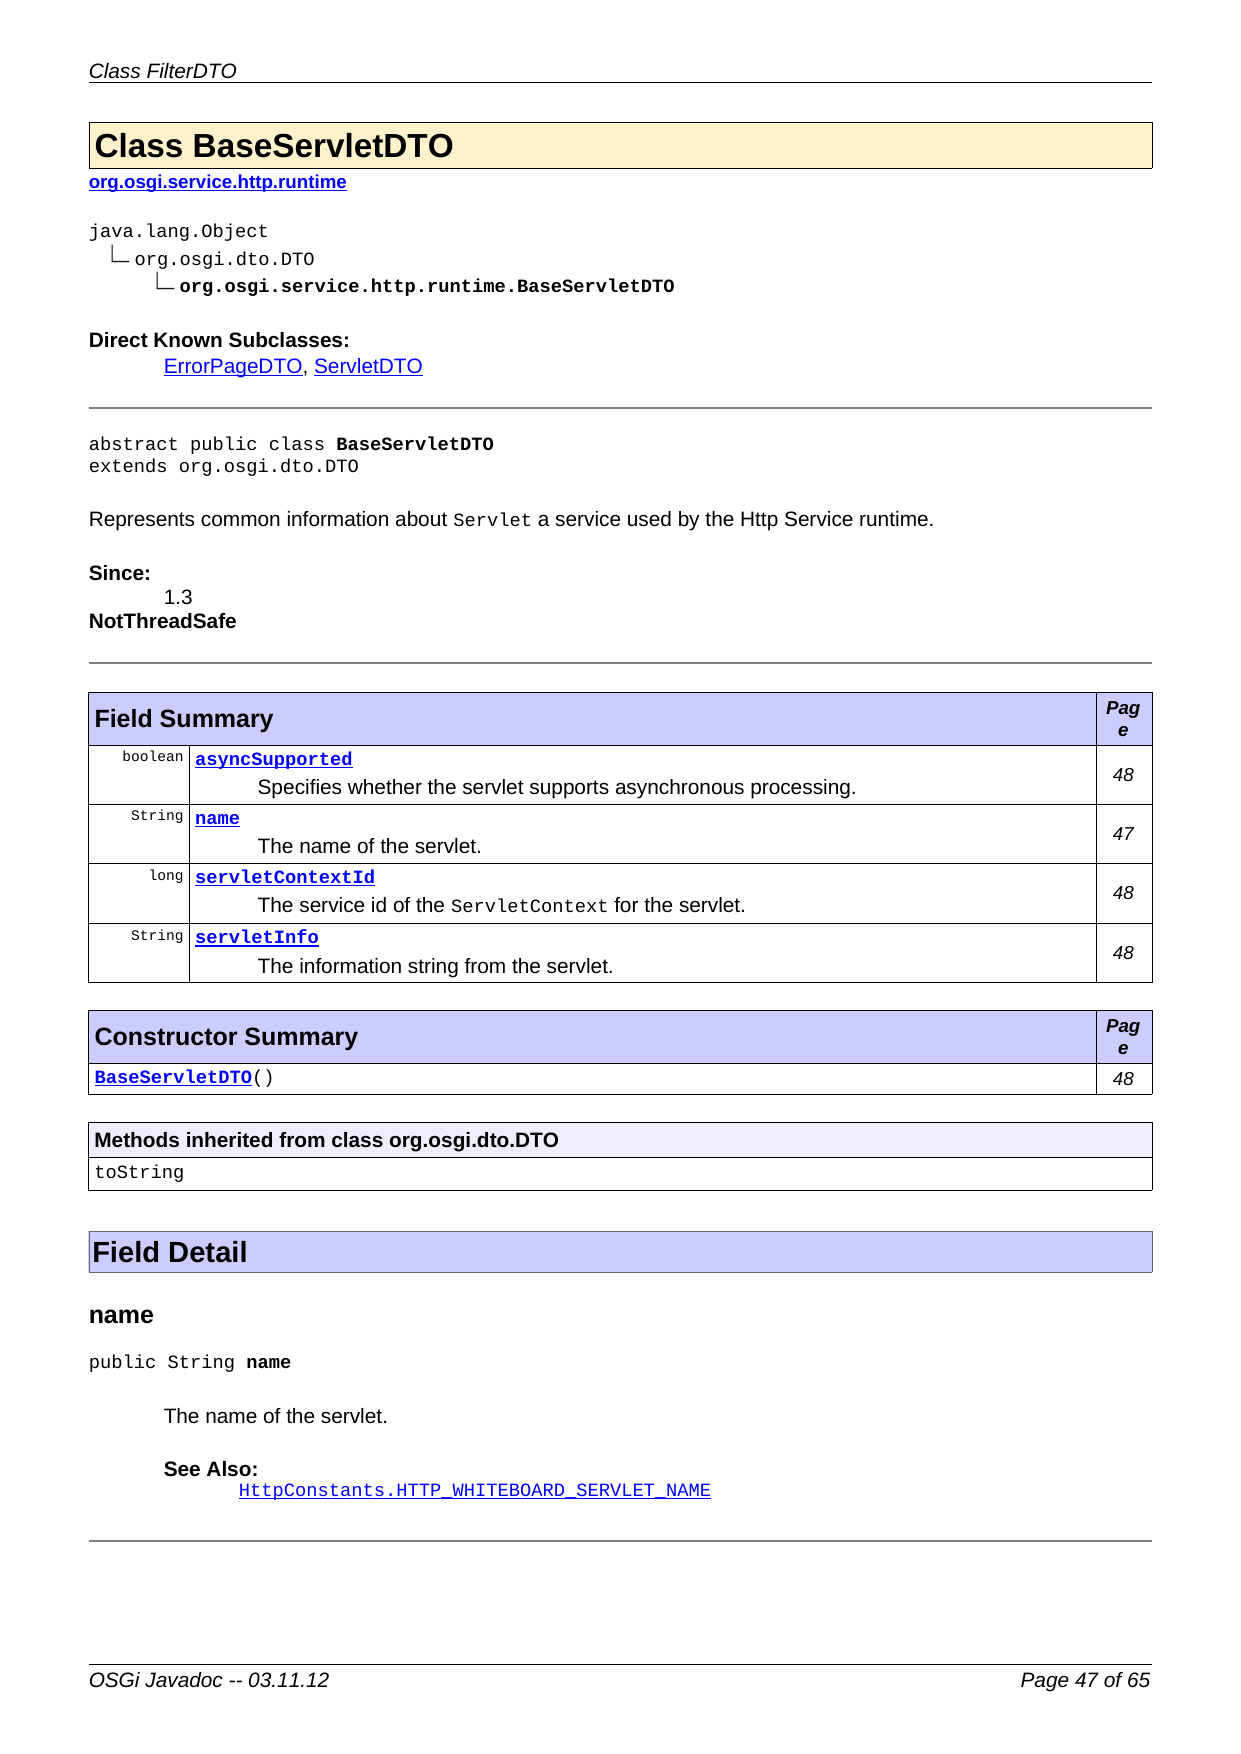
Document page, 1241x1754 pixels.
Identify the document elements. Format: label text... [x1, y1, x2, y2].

picture [111, 243, 135, 266]
text Since: [88, 561, 1152, 585]
text The name of the servlet. [163, 1404, 1152, 1428]
text NotThreadSafe [88, 609, 1152, 633]
text extends org.osgi.dto.DTO [88, 456, 1152, 478]
table_cell long [89, 864, 189, 923]
subtitle Direct Known Subclasses: [88, 327, 1152, 351]
table_header Page [1097, 693, 1152, 745]
table_cell [1097, 864, 1152, 923]
text java.lang.Object [88, 222, 1152, 243]
text org.osgi.service.http.runtime.BaseServletDTO [88, 271, 1152, 298]
table_cell BaseServletDTO() [89, 1064, 1096, 1094]
text Represents common information about Servlet a service used by the Http Service runtime. [88, 507, 1152, 532]
table_cell toString [89, 1158, 1152, 1190]
text ErrorPageDTO, ServletDTO [163, 354, 1152, 378]
text abstract public class BaseServletDTO [88, 435, 1152, 456]
table_cell servletContextId The service id of the ServletContext for the servlet. [190, 864, 1096, 923]
table_cell [1097, 924, 1152, 982]
text HttpConstants.HTTP_WHITEBOARD_SERVLET_NAME [238, 1481, 1152, 1502]
text public String name [88, 1353, 1152, 1374]
text 1.3 [163, 585, 1152, 609]
table_cell name The name of the servlet. [190, 805, 1096, 863]
table_cell [1097, 805, 1152, 863]
table_header Page [1097, 1011, 1152, 1063]
table_cell asyncSupported Specifies whether the servlet supports asynchronous processing. [190, 746, 1096, 804]
table_header Constructor Summary [89, 1011, 1096, 1063]
text org.osgi.dto.DTO [88, 243, 1152, 271]
table_cell [1097, 746, 1152, 804]
picture [156, 270, 180, 293]
table_header Field Summary [89, 693, 1096, 745]
table_header Methods inherited from class org.osgi.dto.DTO [89, 1123, 1152, 1157]
subtitle name [88, 1300, 1152, 1329]
table_cell boolean [89, 746, 189, 804]
table_cell servletInfo The information string from the servlet. [190, 924, 1096, 982]
subtitle Class BaseServletDTO [90, 123, 1152, 168]
text org.osgi.service.http.runtime [88, 171, 1152, 193]
table_cell String [89, 924, 189, 982]
table_cell String [89, 805, 189, 863]
table_cell [1097, 1064, 1152, 1094]
text See Also: [163, 1457, 1152, 1481]
subtitle Field Detail [90, 1232, 1152, 1272]
